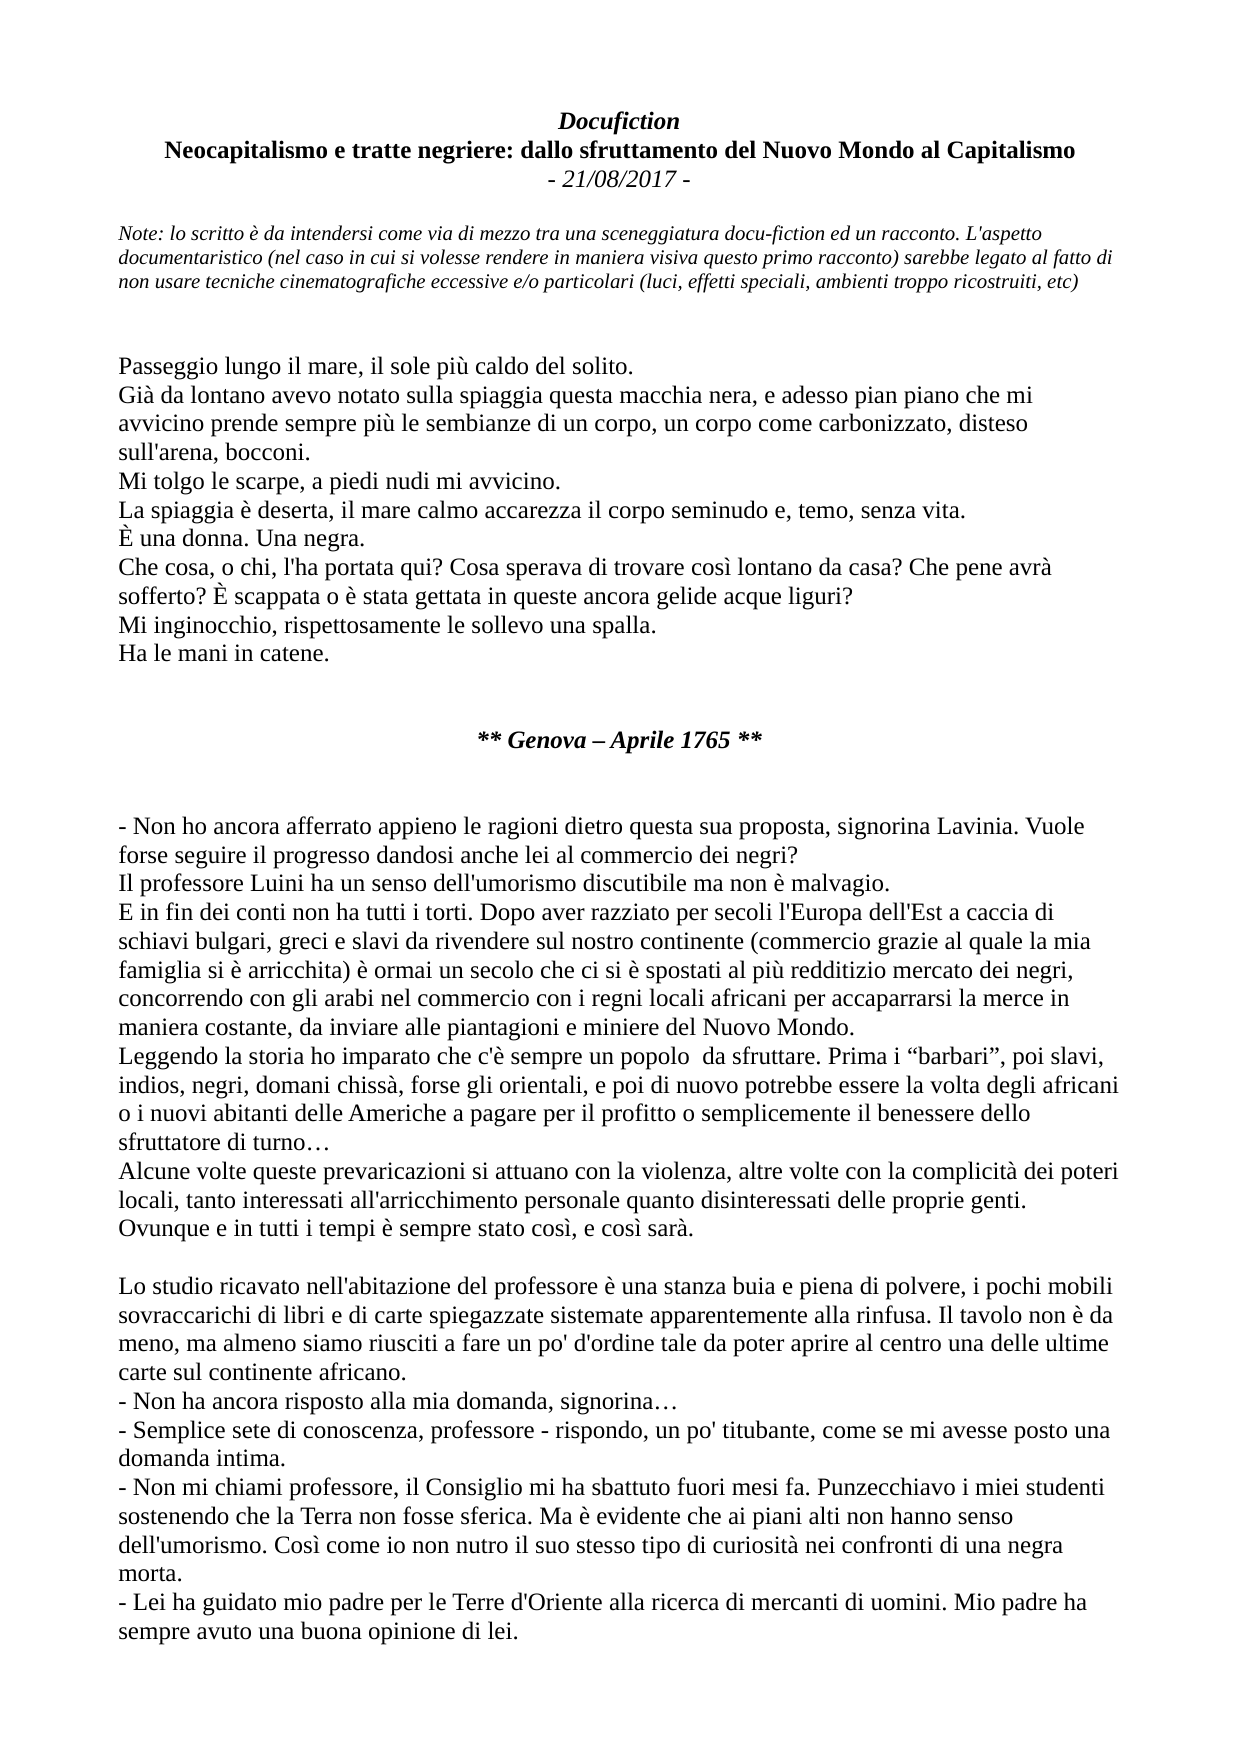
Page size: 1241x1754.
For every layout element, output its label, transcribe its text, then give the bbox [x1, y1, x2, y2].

text Mi inginocchio, rispettosamente le sollevo una spalla. [118, 610, 1122, 638]
text - Non mi chiami professore, il Consiglio mi ha sbattuto fuori mesi fa. Punzecchiavo i miei studenti sostenendo che la Terra non fosse sferica. Ma è evidente che ai piani alti non hanno senso dell'umorismo. Così come io non nutro il suo stesso tipo di curiosità nei confronti di una negra morta. [118, 1472, 1122, 1587]
text Note: lo scritto è da intendersi come via di mezzo tra una sceneggiatura docu-fiction ed un racconto. L'aspetto documentaristico (nel caso in cui si volesse rendere in maniera visiva questo primo racconto) sarebbe legato al fatto di non usare tecniche cinematografiche eccessive e/o particolari (luci, effetti speciali, ambienti troppo ricostruiti, etc) [118, 221, 1122, 293]
text Neocapitalismo e tratte negriere: dallo sfruttamento del Nuovo Mondo al Capitalismo [118, 135, 1122, 164]
text E in fin dei conti non ha tutti i torti. Dopo aver razziato per secoli l'Europa dell'Est a caccia di schiavi bulgari, greci e slavi da rivendere sul nostro continente (commercio grazie al quale la mia famiglia si è arricchita) è ormai un secolo che ci si è spostati al più redditizio mercato dei negri, concorrendo con gli arabi nel commercio con i regni locali africani per accaparrarsi la merce in maniera costante, da inviare alle piantagioni e miniere del Nuovo Mondo. [118, 897, 1122, 1041]
text La spiaggia è deserta, il mare calmo accarezza il corpo seminudo e, temo, senza vita. [118, 495, 1122, 523]
text È una donna. Una negra. [118, 523, 1122, 552]
text - Non ho ancora afferrato appieno le ragioni dietro questa sua proposta, signorina Lavinia. Vuole forse seguire il progresso dandosi anche lei al commercio dei negri? [118, 811, 1122, 868]
text Già da lontano avevo notato sulla spiaggia questa macchia nera, e adesso pian piano che mi avvicino prende sempre più le sembianze di un corpo, un corpo come carbonizzato, disteso sull'arena, bocconi. [118, 380, 1122, 466]
text Che cosa, o chi, l'ha portata qui? Cosa sperava di trovare così lontano da casa? Che pene avrà sofferto? È scappata o è stata gettata in queste ancora gelide acque liguri? [118, 552, 1122, 610]
text Il professore Luini ha un senso dell'umorismo discutibile ma non è malvagio. [118, 868, 1122, 897]
text Lo studio ricavato nell'abitazione del professore è una stanza buia e piena di polvere, i pochi mobili sovraccarichi di libri e di carte spiegazzate sistemate apparentemente alla rinfusa. Il tavolo non è da meno, ma almeno siamo riusciti a fare un po' d'ordine tale da poter aprire al centro una delle ultime carte sul continente africano. [118, 1271, 1122, 1386]
text - 21/08/2017 - [118, 164, 1122, 192]
text Alcune volte queste prevaricazioni si attuano con la violenza, altre volte con la complicità dei poteri locali, tanto interessati all'arricchimento personale quanto disinteressati delle proprie genti. Ovunque e in tutti i tempi è sempre stato così, e così sarà. [118, 1156, 1122, 1242]
text Mi tolgo le scarpe, a piedi nudi mi avvicino. [118, 466, 1122, 495]
text Ha le mani in catene. [118, 638, 1122, 667]
text - Non ha ancora risposto alla mia domanda, signorina… [118, 1386, 1122, 1415]
text - Semplice sete di conoscenza, professore - rispondo, un po' titubante, come se mi avesse posto una domanda intima. [118, 1415, 1122, 1472]
text Docufiction [118, 106, 1122, 135]
text ** Genova – Aprile 1765 ** [118, 725, 1122, 753]
text Leggendo la storia ho imparato che c'è sempre un popolo da sfruttare. Prima i “barbari”, poi slavi, indios, negri, domani chissà, forse gli orientali, e poi di nuovo potrebbe essere la volta degli africani o i nuovi abitanti delle Americhe a pagare per il profitto o semplicemente il benessere dello sfruttatore di turno… [118, 1041, 1122, 1156]
text Passeggio lungo il mare, il sole più caldo del solito. [118, 351, 1122, 380]
text - Lei ha guidato mio padre per le Terre d'Oriente alla ricerca di mercanti di uomini. Mio padre ha sempre avuto una buona opinione di lei. [118, 1587, 1122, 1645]
